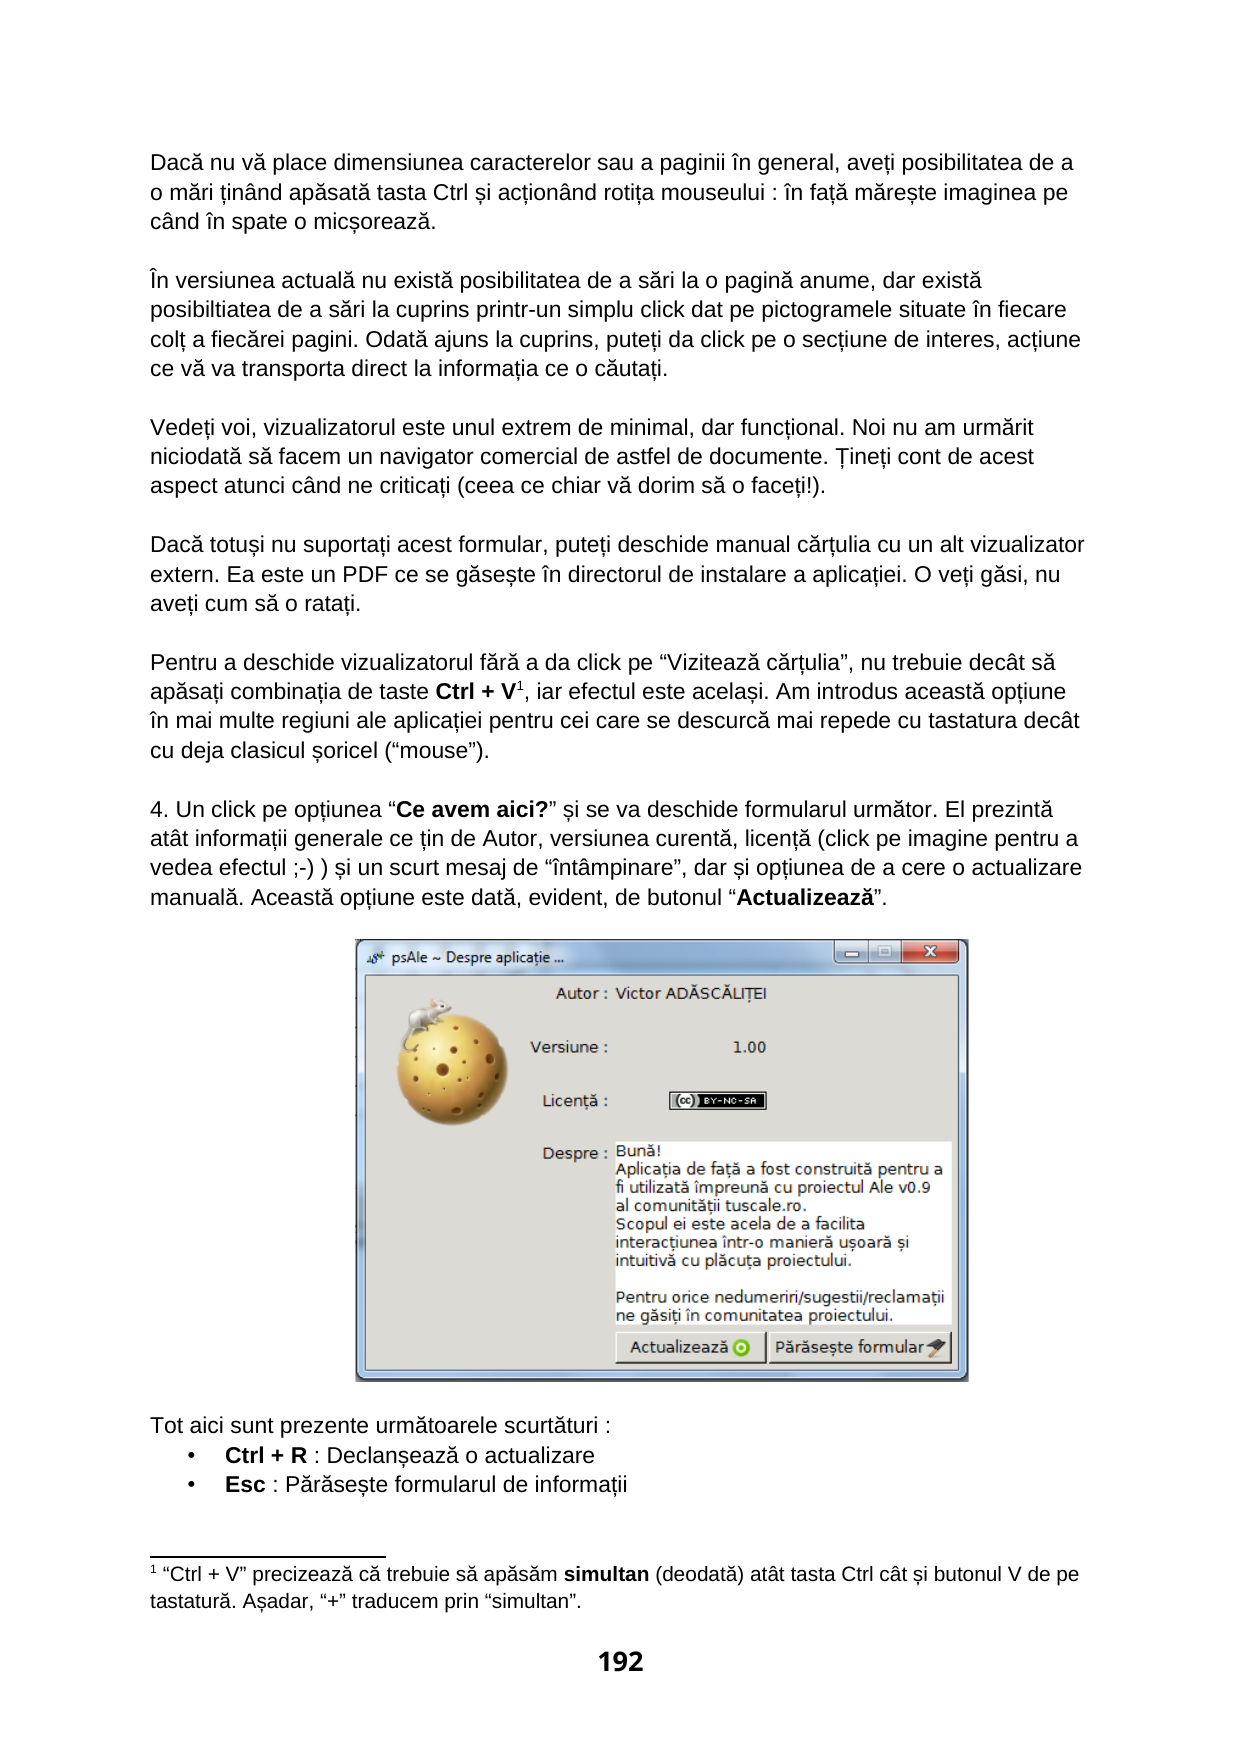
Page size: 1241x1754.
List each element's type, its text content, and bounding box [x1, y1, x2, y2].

subtitle Dacă totuși nu suportați acest formular, puteți deschide manual cărțulia cu un alt vizualizator extern. Ea este un PDF ce se găsește în directorul de instalare a aplicației. O veți găsi, nu aveți cum să o ratați. [150, 532, 1091, 616]
subtitle Dacă nu vă place dimensiunea caracterelor sau a paginii în general, aveți posibilitatea de a o mări ținând apăsată tasta Ctrl și acționând rotița mouseului : în față mărește imaginea pe când în spate o micșorează. [150, 150, 1091, 234]
picture [355, 939, 969, 1382]
subtitle 4. Un click pe opțiunea “Ce avem aici?” și se va deschide formularul următor. El prezintă atât informații generale ce țin de Autor, versiunea curentă, licență (click pe imagine pentru a vedea efectul ;-) ) și un scurt mesaj de “întâmpinare”, dar și opțiunea de a cere o actualizare manuală. Această opțiune este dată, evident, de butonul “Actualizează”. [150, 796, 1091, 910]
subtitle Vedeți voi, vizualizatorul este unul extrem de minimal, dar funcțional. Noi nu am urmărit niciodată să facem un navigator comercial de astfel de documente. Țineți cont de acest aspect atunci când ne criticați (ceea ce chiar vă dorim să o faceți!). [150, 414, 1091, 499]
subtitle Tot aici sunt prezente următoarele scurtături : [150, 1413, 1091, 1439]
subtitle Esc : Părăsește formularul de informații [187, 1472, 1091, 1497]
subtitle În versiunea actuală nu există posibilitatea de a sări la o pagină anume, dar există posibiltiatea de a sări la cuprins printr-un simplu click dat pe pictogramele situate în fiecare colț a fiecărei pagini. Odată ajuns la cuprins, puteți da click pe o secțiune de interes, acțiune ce vă va transporta direct la informația ce o căutați. [150, 267, 1091, 381]
text “Ctrl + V” precizează că trebuie să apăsăm simultan (deodată) atât tasta Ctrl cât și butonul V de pe tastatură. Așadar, “+” traducem prin “simultan”. [150, 1563, 1091, 1613]
subtitle Ctrl + R : Declanșează o actualizare [187, 1442, 1091, 1468]
subtitle Pentru a deschide vizualizatorul fără a da click pe “Vizitează cărțulia”, nu trebuie decât să apăsați combinația de taste Ctrl + V, iar efectul este același. Am introdus această opțiune în mai multe regiuni ale aplicației pentru cei care se descurcă mai repede cu tastatura decât cu deja clasicul șoricel (“mouse”). [150, 649, 1091, 763]
